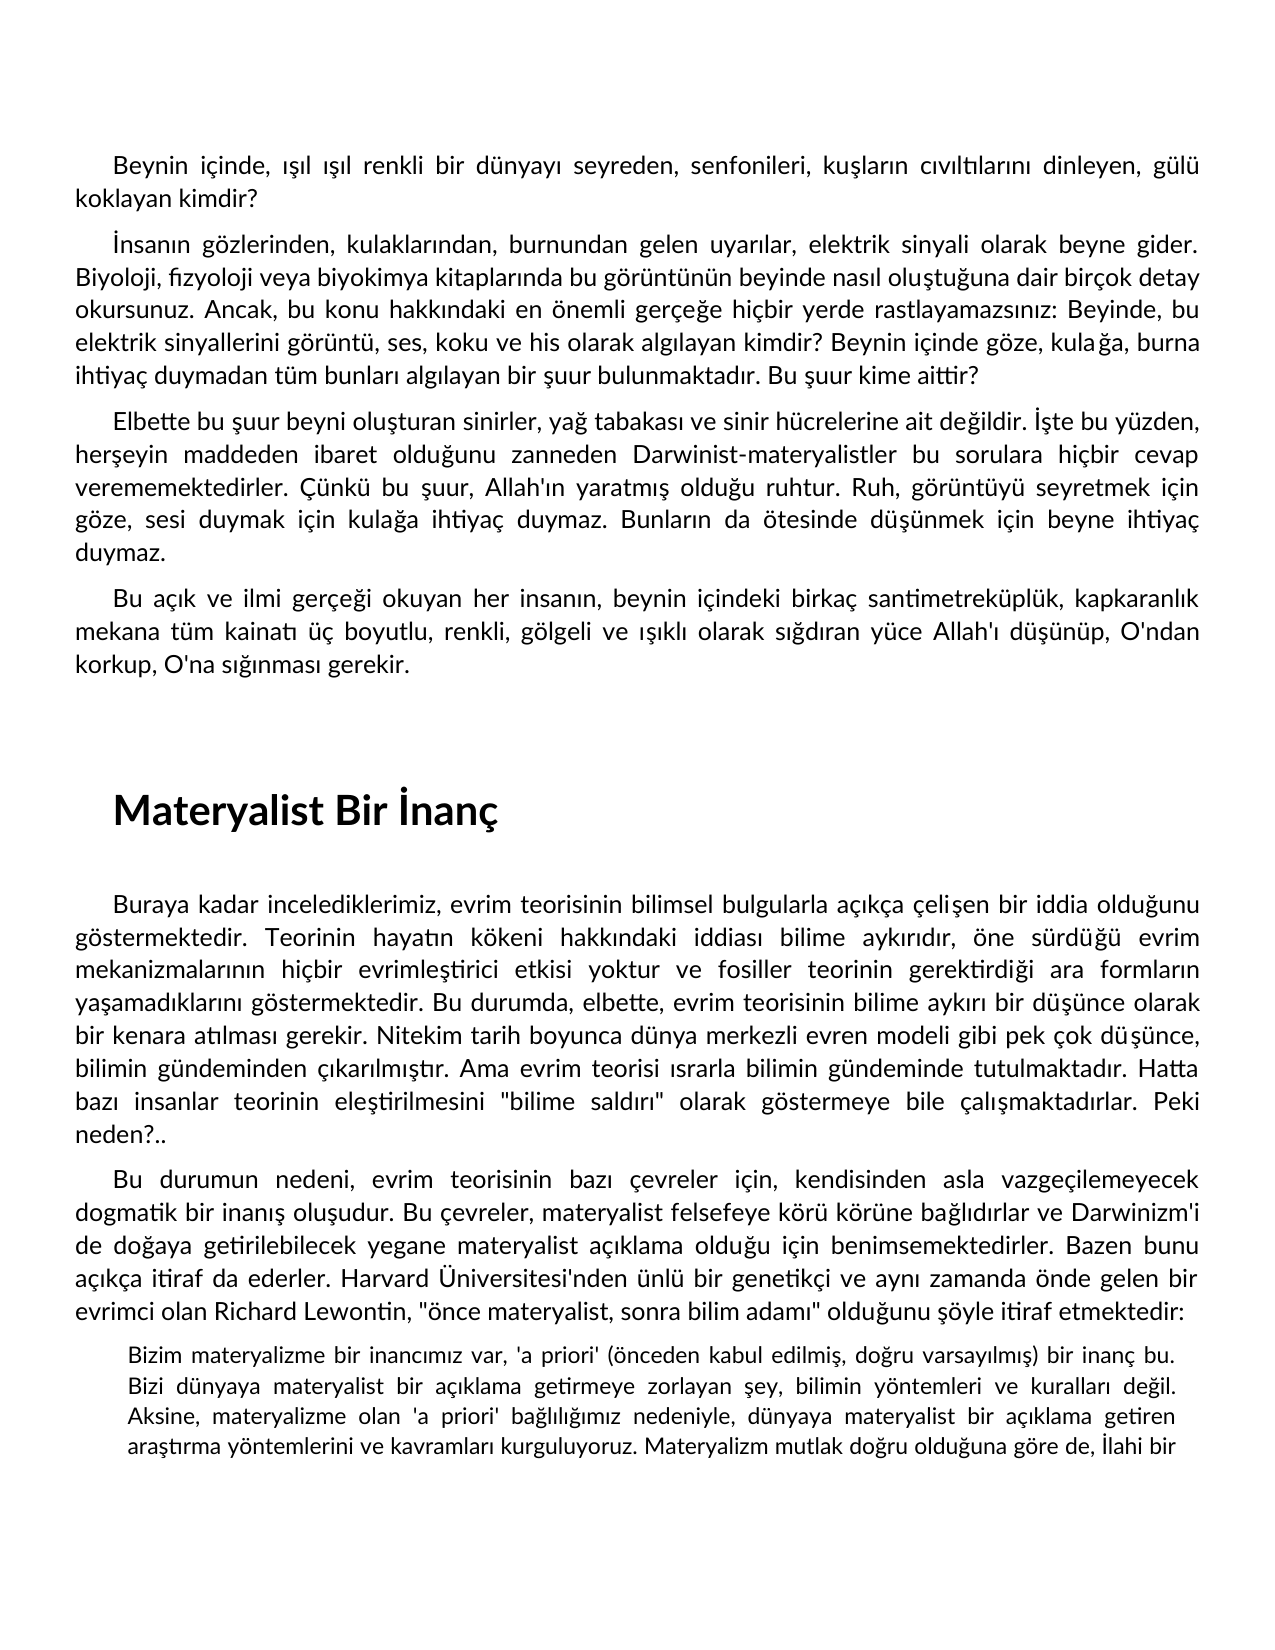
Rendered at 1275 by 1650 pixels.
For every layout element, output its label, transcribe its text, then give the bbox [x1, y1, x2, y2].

text Buraya kadar incelediklerimiz, evrim teorisinin bilimsel bulgularla açıkça çelişen bir iddia olduğunu göstermektedir. Teorinin hayatın kökeni hakkındaki iddiası bilime aykırıdır, öne sürdüğü evrim mekanizmalarının hiçbir evrimleştirici etkisi yoktur ve fosiller teorinin gerektirdiği ara formların yaşamadıklarını göstermektedir. Bu durumda, elbette, evrim teorisinin bilime aykırı bir düşünce olarak bir kenara atılması gerekir. Nitekim tarih boyunca dünya merkezli evren modeli gibi pek çok düşünce, bilimin gündeminden çıkarılmıştır. Ama evrim teorisi ısrarla bilimin gündeminde tutulmaktadır. Hatta bazı insanlar teorinin eleştirilmesini "bilime saldırı" olarak göstermeye bile çalışmaktadırlar. Peki neden?.. [75, 888, 1200, 1149]
text Beynin içinde, ışıl ışıl renkli bir dünyayı seyreden, senfonileri, kuşların cıvıltılarını dinleyen, gülü koklayan kimdir? [75, 150, 1200, 213]
text Bu açık ve ilmi gerçeği okuyan her insanın, beynin içindeki birkaç santimetreküplük, kapkaranlık mekana tüm kainatı üç boyutlu, renkli, gölgeli ve ışıklı olarak sığdıran yüce Allah'ı düşünüp, O'ndan korkup, O'na sığınması gerekir. [75, 582, 1200, 678]
text Bizim materyalizme bir inancımız var, 'a priori' (önceden kabul edilmiş, doğru varsayılmış) bir inanç bu. Bizi dünyaya materyalist bir açıklama getirmeye zorlayan şey, bilimin yöntemleri ve kuralları değil. Aksine, materyalizme olan 'a priori' bağlılığımız nedeniyle, dünyaya materyalist bir açıklama getiren araştırma yöntemlerini ve kavramları kurguluyoruz. Materyalizm mutlak doğru olduğuna göre de, İlahi bir [127, 1341, 1177, 1459]
text Bu durumun nedeni, evrim teorisinin bazı çevreler için, kendisinden asla vazgeçilemeyecek dogmatik bir inanış oluşudur. Bu çevreler, materyalist felsefeye körü körüne bağlıdırlar ve Darwinizm'i de doğaya getirilebilecek yegane materyalist açıklama olduğu için benimsemektedirler. Bazen bunu açıkça itiraf da ederler. Harvard Üniversitesi'nden ünlü bir genetikçi ve aynı zamanda önde gelen bir evrimci olan Richard Lewontin, "önce materyalist, sonra bilim adamı" olduğunu şöyle itiraf etmektedir: [75, 1164, 1200, 1326]
subtitle Materyalist Bir İnanç [112, 784, 1200, 834]
text Elbette bu şuur beyni oluşturan sinirler, yağ tabakası ve sinir hücrelerine ait değildir. İşte bu yüzden, herşeyin maddeden ibaret olduğunu zanneden Darwinist-materyalistler bu sorulara hiçbir cevap verememektedirler. Çünkü bu şuur, Allah'ın yaratmış olduğu ruhtur. Ruh, görüntüyü seyretmek için göze, sesi duymak için kulağa ihtiyaç duymaz. Bunların da ötesinde düşünmek için beyne ihtiyaç duymaz. [75, 405, 1200, 567]
text İnsanın gözlerinden, kulaklarından, burnundan gelen uyarılar, elektrik sinyali olarak beyne gider. Biyoloji, fizyoloji veya biyokimya kitaplarında bu görüntünün beyinde nasıl oluştuğuna dair birçok detay okursunuz. Ancak, bu konu hakkındaki en önemli gerçeğe hiçbir yerde rastlayamazsınız: Beyinde, bu elektrik sinyallerini görüntü, ses, koku ve his olarak algılayan kimdir? Beynin içinde göze, kulağa, burna ihtiyaç duymadan tüm bunları algılayan bir şuur bulunmaktadır. Bu şuur kime aittir? [75, 228, 1200, 390]
